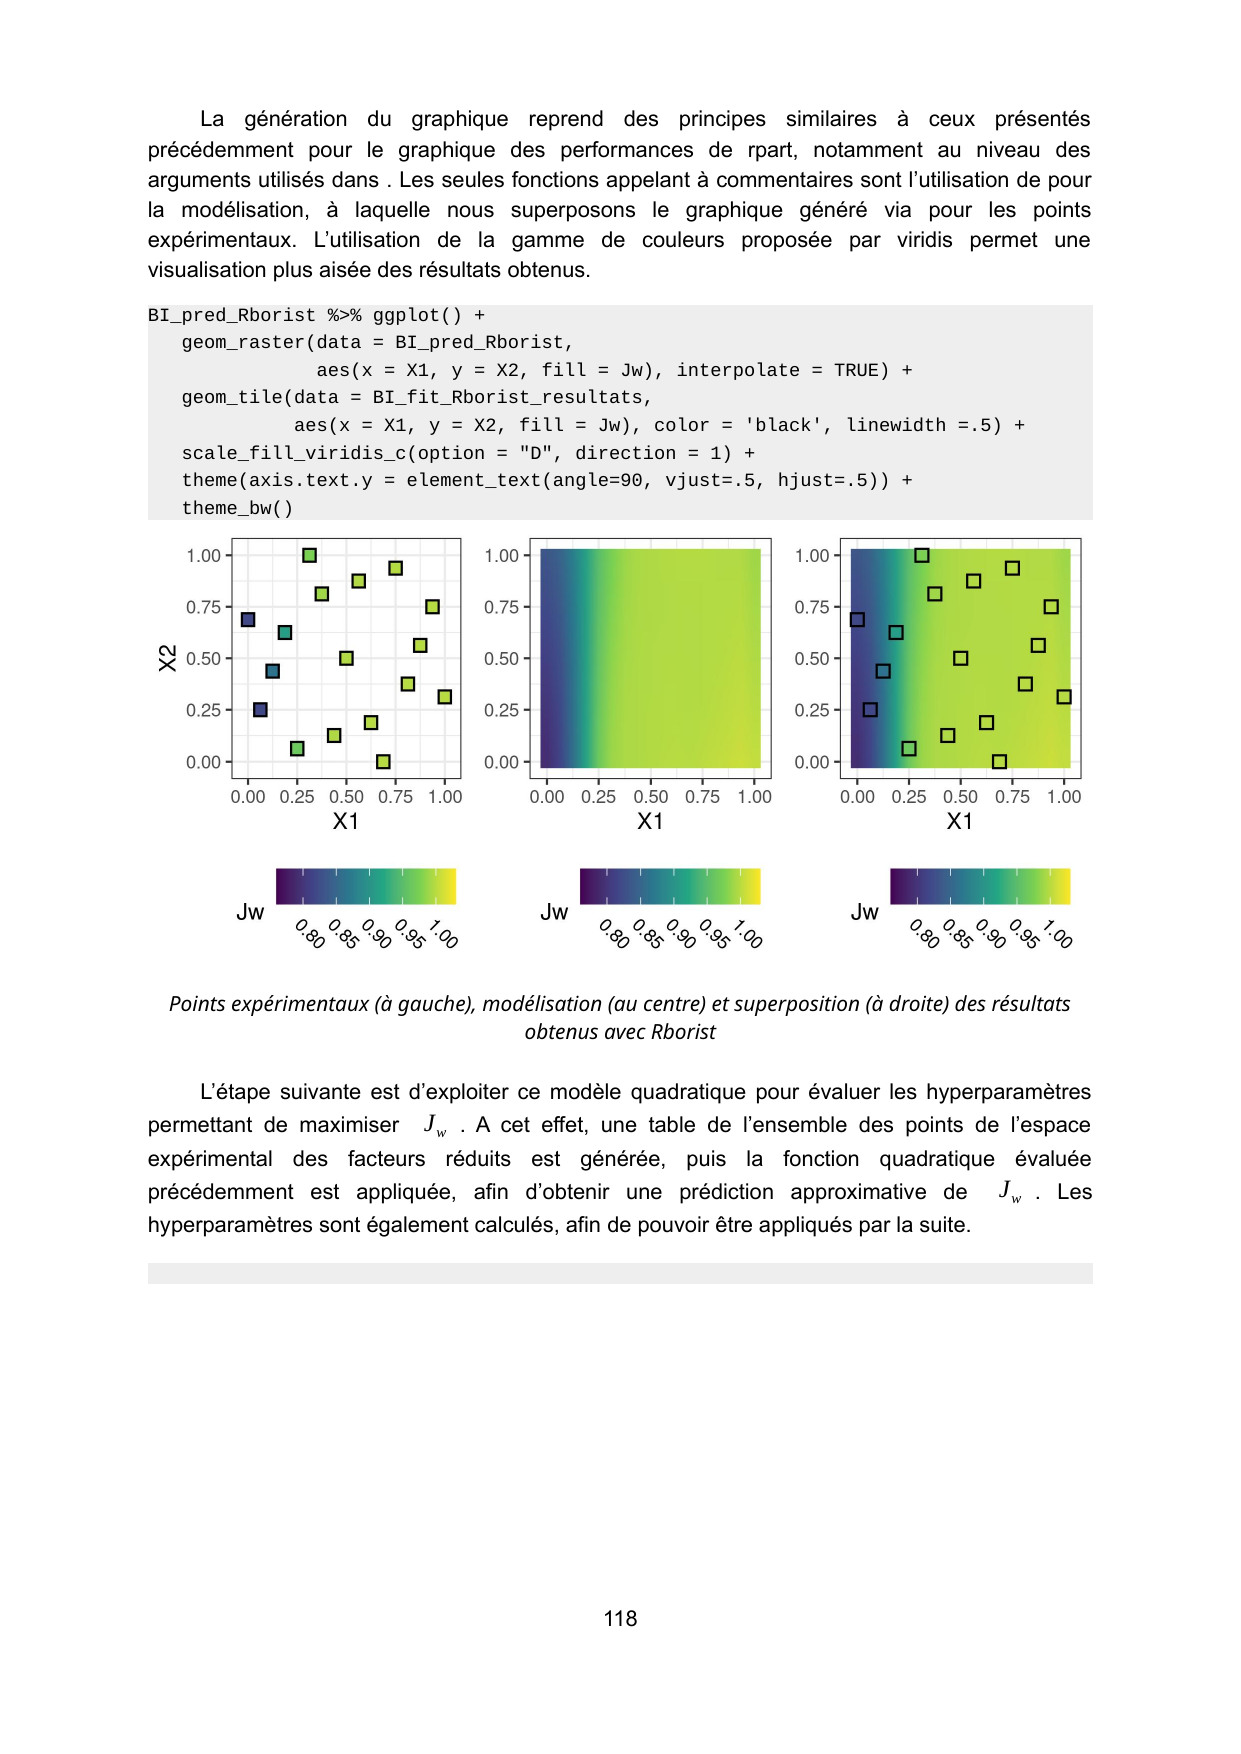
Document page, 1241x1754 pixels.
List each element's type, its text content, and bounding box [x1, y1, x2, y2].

text La génération du graphique reprend des principes similaires à ceux présentés précédemment pour le graphique des performances de rpart, notamment au niveau des arguments utilisés dans . Les seules fonctions appelant à commentaires sont l’utilisation de pour la modélisation, à laquelle nous superposons le graphique généré via pour les points expérimentaux. L’utilisation de la gamme de couleurs proposée par viridis permet une visualisation plus aisée des résultats obtenus. [148, 106, 1093, 283]
text Points expérimentaux (à gauche), modélisation (au centre) et superposition (à droite) des résultats obtenus avec Rborist [148, 989, 1093, 1046]
text aes(x = X1, y = X2, fill = Jw), color = 'black', linewidth =.5) + [148, 416, 1093, 437]
text aes(x = X1, y = X2, fill = Jw), interpolate = TRUE) + [148, 361, 1093, 382]
text L’étape suivante est d’exploiter ce modèle quadratique pour évaluer les hyperparamètres permettant de maximiser . A cet effet, une table de l’ensemble des points de l’espace expérimental des facteurs réduits est générée, puis la fonction quadratique évaluée précédemment est appliquée, afin d’obtenir une prédiction approximative de . Les hyperparamètres sont également calculés, afin de pouvoir être appliqués par la suite. [148, 1079, 1093, 1237]
text theme_bw() [148, 499, 1093, 520]
text geom_tile(data = BI_fit_Rborist_resultats, [148, 388, 1093, 409]
picture [147, 526, 1093, 977]
text BI_pred_Rborist %>% ggplot() + [148, 305, 1093, 327]
text scale_fill_viridis_c(option = "D", direction = 1) + [148, 443, 1093, 465]
text theme(axis.text.y = element_text(angle=90, vjust=.5, hjust=.5)) + [148, 471, 1093, 492]
text geom_raster(data = BI_pred_Rborist, [148, 333, 1093, 354]
